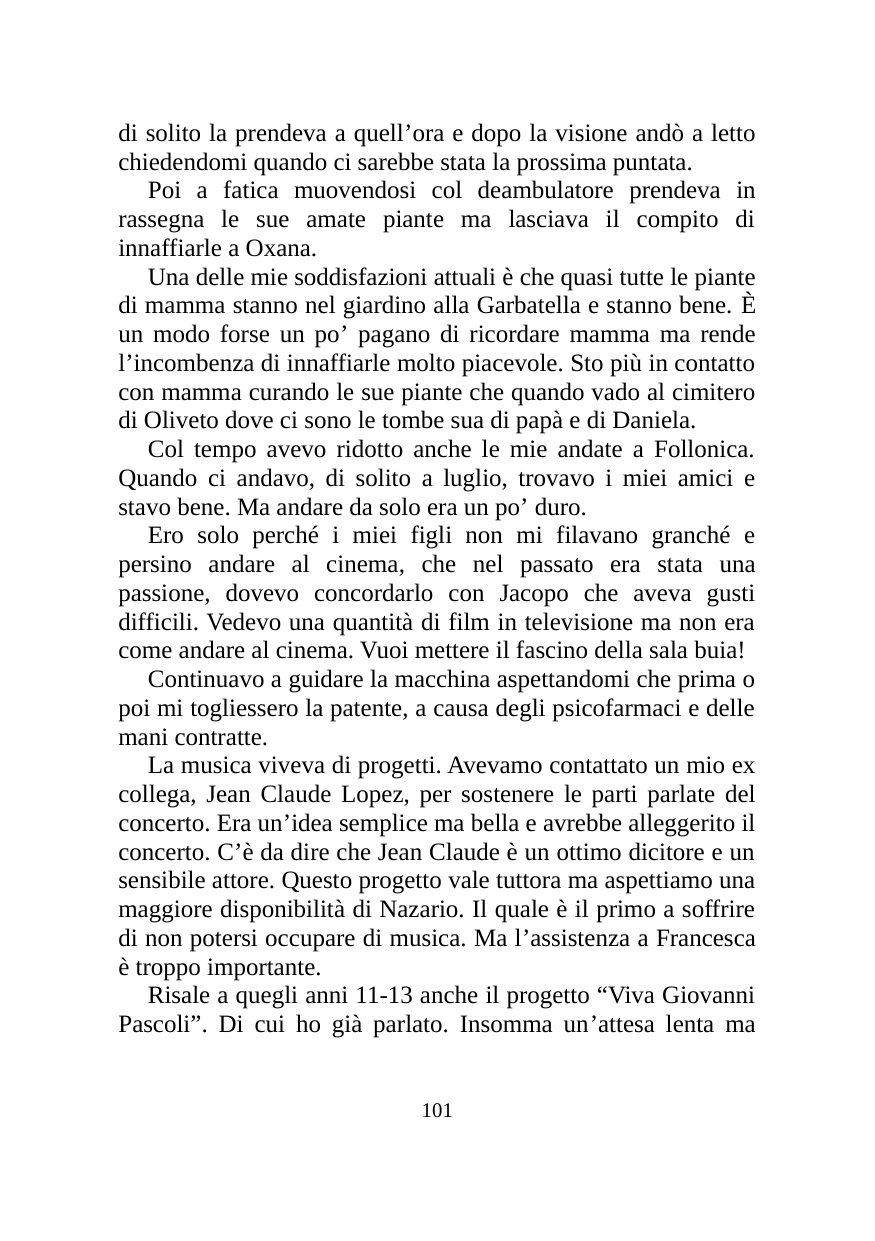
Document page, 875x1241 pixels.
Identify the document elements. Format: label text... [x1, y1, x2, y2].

text Poi a fatica muovendosi col deambulatore prendeva in rassegna le sue amate piante ma lasciava il compito di innaffiarle a Oxana. [118, 176, 756, 262]
text Continuavo a guidare la macchina aspettandomi che prima o poi mi togliessero la patente, a causa degli psicofarmaci e delle mani contratte. [118, 664, 756, 751]
text Col tempo avevo ridotto anche le mie andate a Follonica. Quando ci andavo, di solito a luglio, trovavo i miei amici e stavo bene. Ma andare da solo era un po’ duro. [118, 434, 756, 521]
text La musica viveva di progetti. Avevamo contattato un mio ex collega, Jean Claude Lopez, per sostenere le parti parlate del concerto. Era un’idea semplice ma bella e avrebbe alleggerito il concerto. C’è da dire che Jean Claude è un ottimo dicitore e un sensibile attore. Questo progetto vale tuttora ma aspettiamo una maggiore disponibilità di Nazario. Il quale è il primo a soffrire di non potersi occupare di musica. Ma l’assistenza a Francesca è troppo importante. [118, 751, 756, 981]
text Ero solo perché i miei figli non mi filavano granché e persino andare al cinema, che nel passato era stata una passione, dovevo concordarlo con Jacopo che aveva gusti difficili. Vedevo una quantità di film in televisione ma non era come andare al cinema. Vuoi mettere il fascino della sala buia! [118, 521, 756, 664]
text di solito la prendeva a quell’ora e dopo la visione andò a letto chiedendomi quando ci sarebbe stata la prossima puntata. [118, 118, 756, 176]
text Una delle mie soddisfazioni attuali è che quasi tutte le piante di mamma stanno nel giardino alla Garbatella e stanno bene. È un modo forse un po’ pagano di ricordare mamma ma rende l’incombenza di innaffiarle molto piacevole. Sto più in contatto con mamma curando le sue piante che quando vado al cimitero di Oliveto dove ci sono le tombe sua di papà e di Daniela. [118, 262, 756, 434]
text Risale a quegli anni 11-13 anche il progetto “Viva Giovanni Pascoli”. Di cui ho già parlato. Insomma un’attesa lenta ma [118, 981, 756, 1038]
